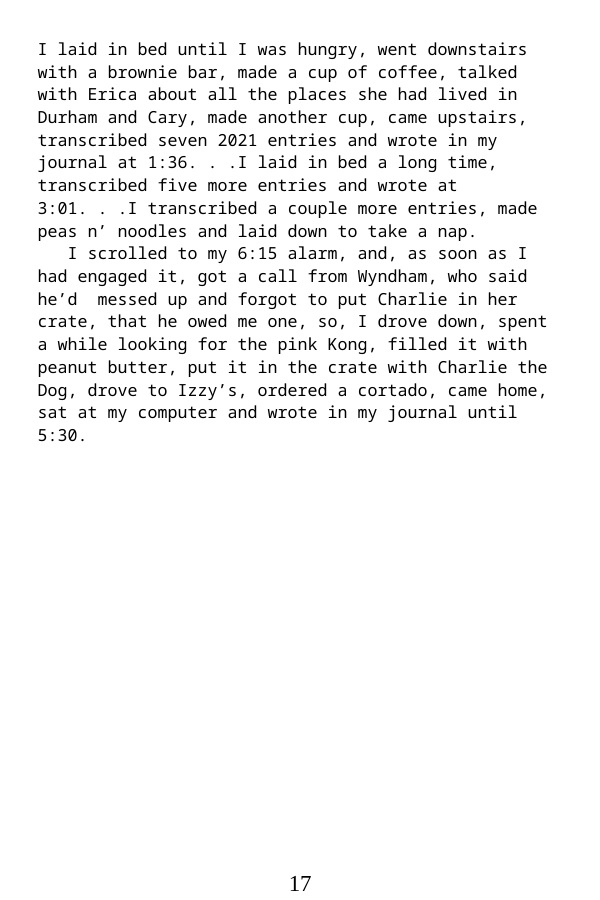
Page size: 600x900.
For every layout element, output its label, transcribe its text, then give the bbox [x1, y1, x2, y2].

text I laid in bed until I was hungry, went downstairs with a brownie bar, made a cup of coffee, talked with Erica about all the places she had lived in Durham and Cary, made another cup, came upstairs, transcribed seven 2021 entries and wrote in my journal at 1:36. . .I laid in bed a long time, transcribed five more entries and wrote at 3:01. . .I transcribed a couple more entries, made peas n’ noodles and laid down to take a nap. [37, 37, 562, 242]
text I scrolled to my 6:15 alarm, and, as soon as I had engaged it, got a call from Wyndham, who said he’d messed up and forgot to put Charlie in her crate, that he owed me one, so, I drove down, spent a while looking for the pink Kong, filled it with peanut butter, put it in the crate with Charlie the Dog, drove to Izzy’s, ordered a cortado, came home, sat at my computer and wrote in my journal until 5:30. [37, 242, 562, 446]
